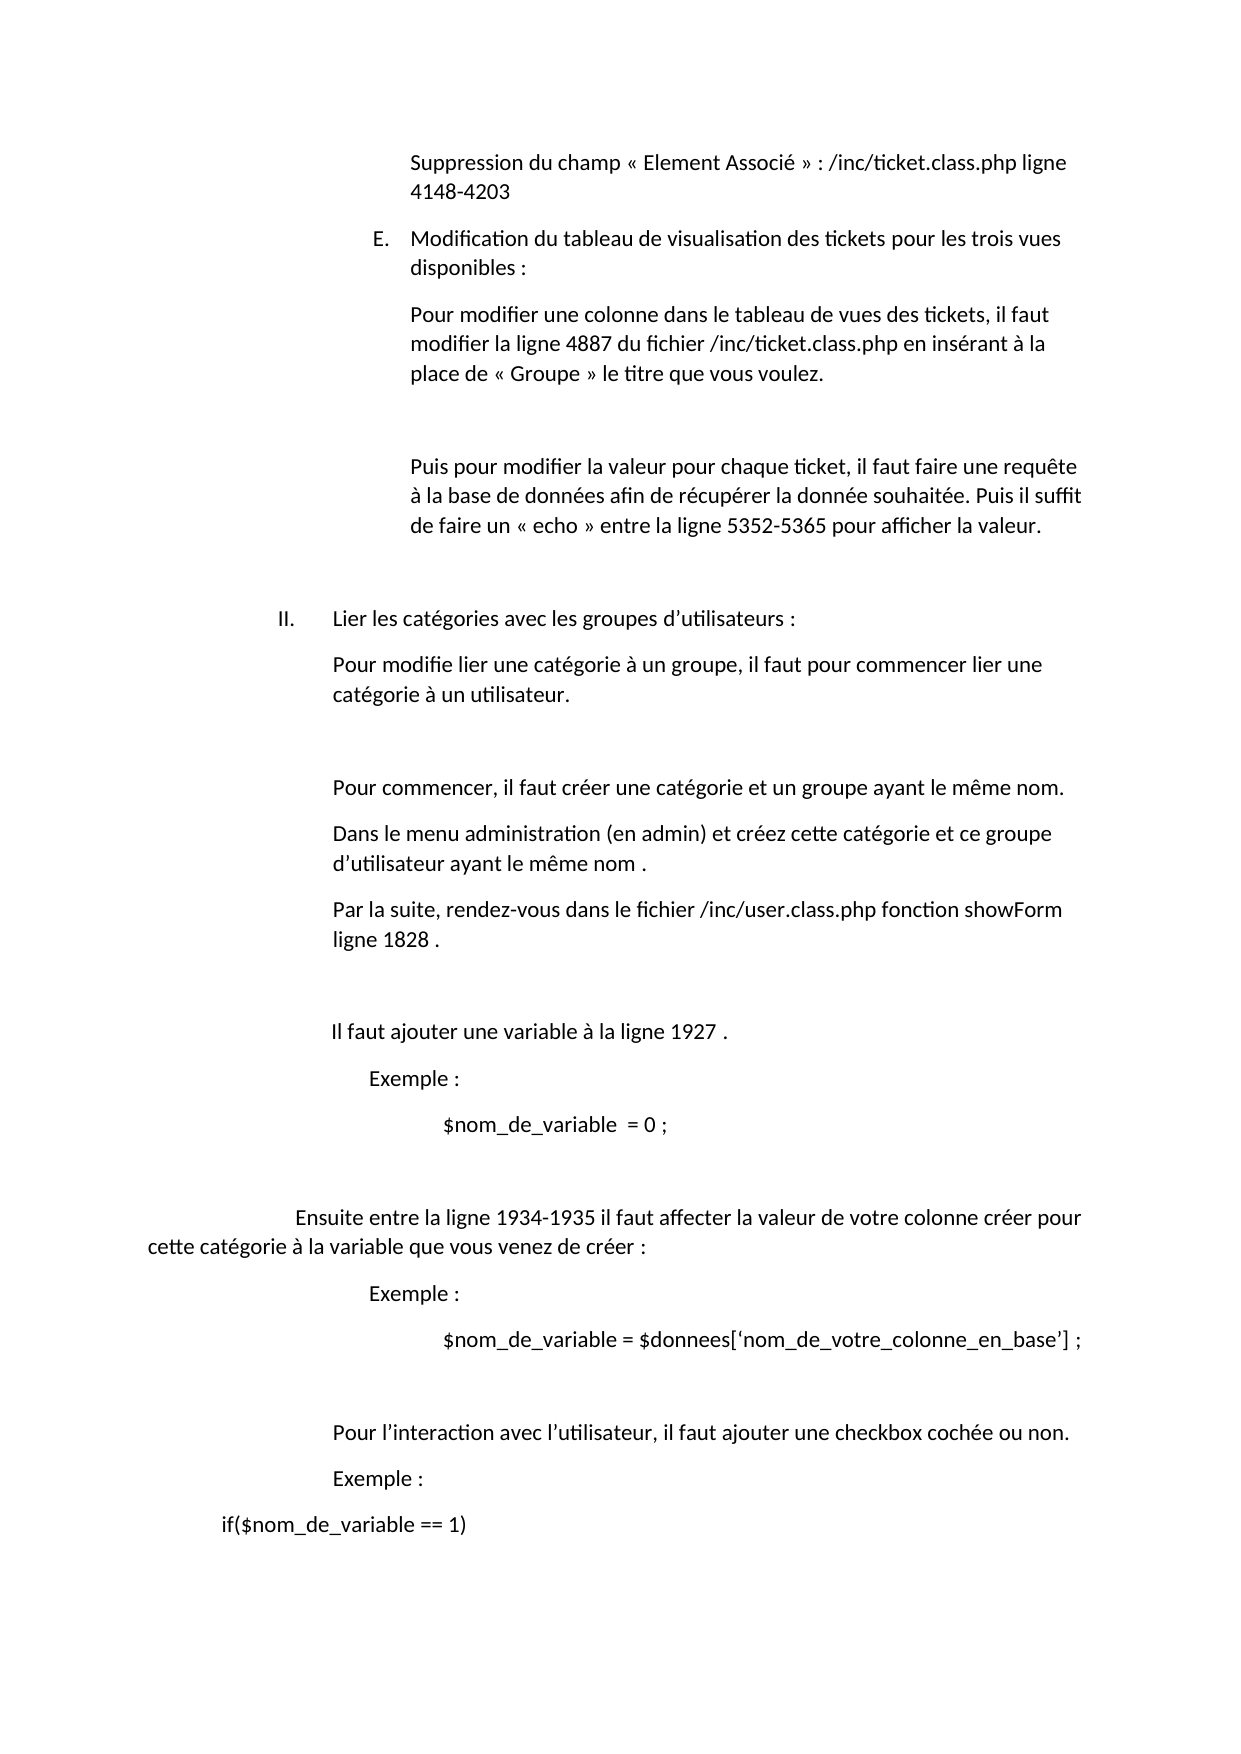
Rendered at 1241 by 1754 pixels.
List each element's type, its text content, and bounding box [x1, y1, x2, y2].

text Ensuite entre la ligne 1934-1935 il faut affecter la valeur de votre colonne créer pour cette catégorie à la variable que vous venez de créer : [148, 1203, 1093, 1261]
list Dans le menu administration (en admin) et créez cette catégorie et ce groupe d’utilisateur ayant le même nom . [333, 819, 1093, 877]
list Suppression du champ « Element Associé » : /inc/ticket.class.php ligne 4148-4203 [410, 148, 1093, 205]
list Lier les catégories avec les groupes d’utilisateurs : [295, 604, 1093, 632]
list Pour l’interaction avec l’utilisateur, il faut ajouter une checkbox cochée ou non. [333, 1418, 1093, 1446]
list Pour modifie lier une catégorie à un groupe, il faut pour commencer lier une catégorie à un utilisateur. [333, 650, 1093, 708]
text Exemple : [148, 1064, 1093, 1092]
list Modification du tableau de visualisation des tickets pour les trois vues disponibles : [373, 224, 1093, 281]
list Par la suite, rendez-vous dans le fichier /inc/user.class.php fonction showForm ligne 1828 . [333, 895, 1093, 953]
text if($nom_de_variable == 1) [148, 1511, 1093, 1539]
list Pour commencer, il faut créer une catégorie et un groupe ayant le même nom. [333, 773, 1093, 801]
text $nom_de_variable = 0 ; [148, 1110, 1093, 1138]
text $nom_de_variable = $donnees[‘nom_de_votre_colonne_en_base’] ; [148, 1325, 1093, 1353]
list Exemple : [333, 1464, 1093, 1492]
list Puis pour modifier la valeur pour chaque ticket, il faut faire une requête à la base de données afin de récupérer la donnée souhaitée. Puis il suffit de faire un « echo » entre la ligne 5352-5365 pour afficher la valeur. [410, 452, 1093, 539]
text Exemple : [148, 1279, 1093, 1307]
text Il faut ajouter une variable à la ligne 1927 . [148, 1017, 1093, 1045]
list Pour modifier une colonne dans le tableau de vues des tickets, il faut modifier la ligne 4887 du fichier /inc/ticket.class.php en insérant à la place de « Groupe » le titre que vous voulez. [410, 300, 1093, 387]
